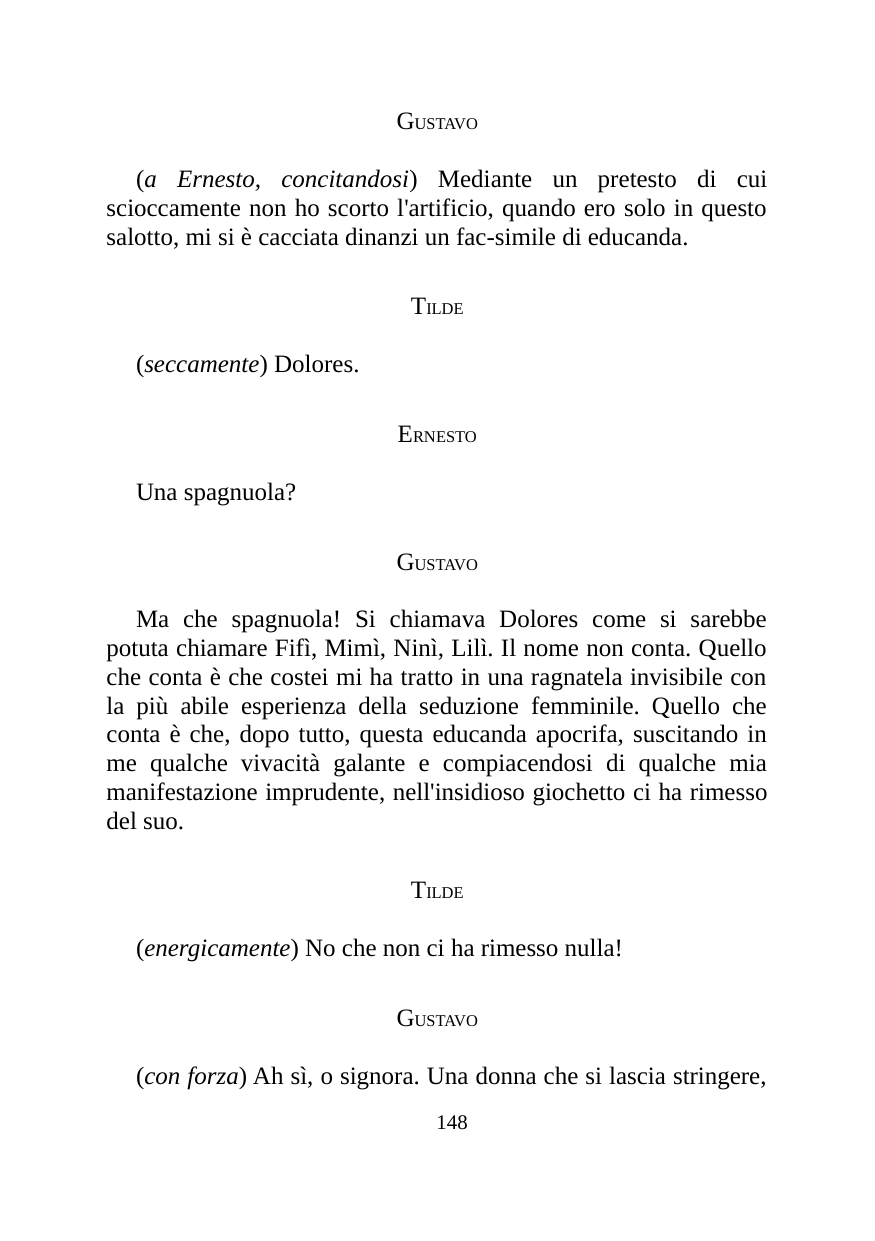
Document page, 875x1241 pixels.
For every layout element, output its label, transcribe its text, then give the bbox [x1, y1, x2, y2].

text Tilde [106, 291, 768, 320]
text Una spagnuola? [106, 477, 768, 506]
text (energicamente) No che non ci ha rimesso nulla! [106, 933, 768, 962]
text Gustavo [106, 106, 768, 135]
text Gustavo [106, 547, 768, 575]
text (seccamente) Dolores. [106, 349, 768, 378]
text Ma che spagnuola! Si chiamava Dolores come si sarebbe potuta chiamare Fifì, Mimì, Ninì, Lilì. Il nome non conta. Quello che conta è che costei mi ha tratto in una ragnatela invisibile con la più abile esperienza della seduzione femminile. Quello che conta è che, dopo tutto, questa educanda apocrifa, suscitando in me qualche vivacità galante e compiacendosi di qualche mia manifestazione imprudente, nell'insidioso giochetto ci ha rimesso del suo. [106, 604, 768, 834]
text Tilde [106, 875, 768, 904]
text (con forza) Ah sì, o signora. Una donna che si lascia stringere, [106, 1061, 768, 1090]
text Ernesto [106, 419, 768, 448]
text (a Ernesto, concitandosi) Mediante un pretesto di cui scioccamente non ho scorto l'artificio, quando ero solo in questo salotto, mi si è cacciata dinanzi un fac-simile di educanda. [106, 164, 768, 250]
text Gustavo [106, 1003, 768, 1032]
